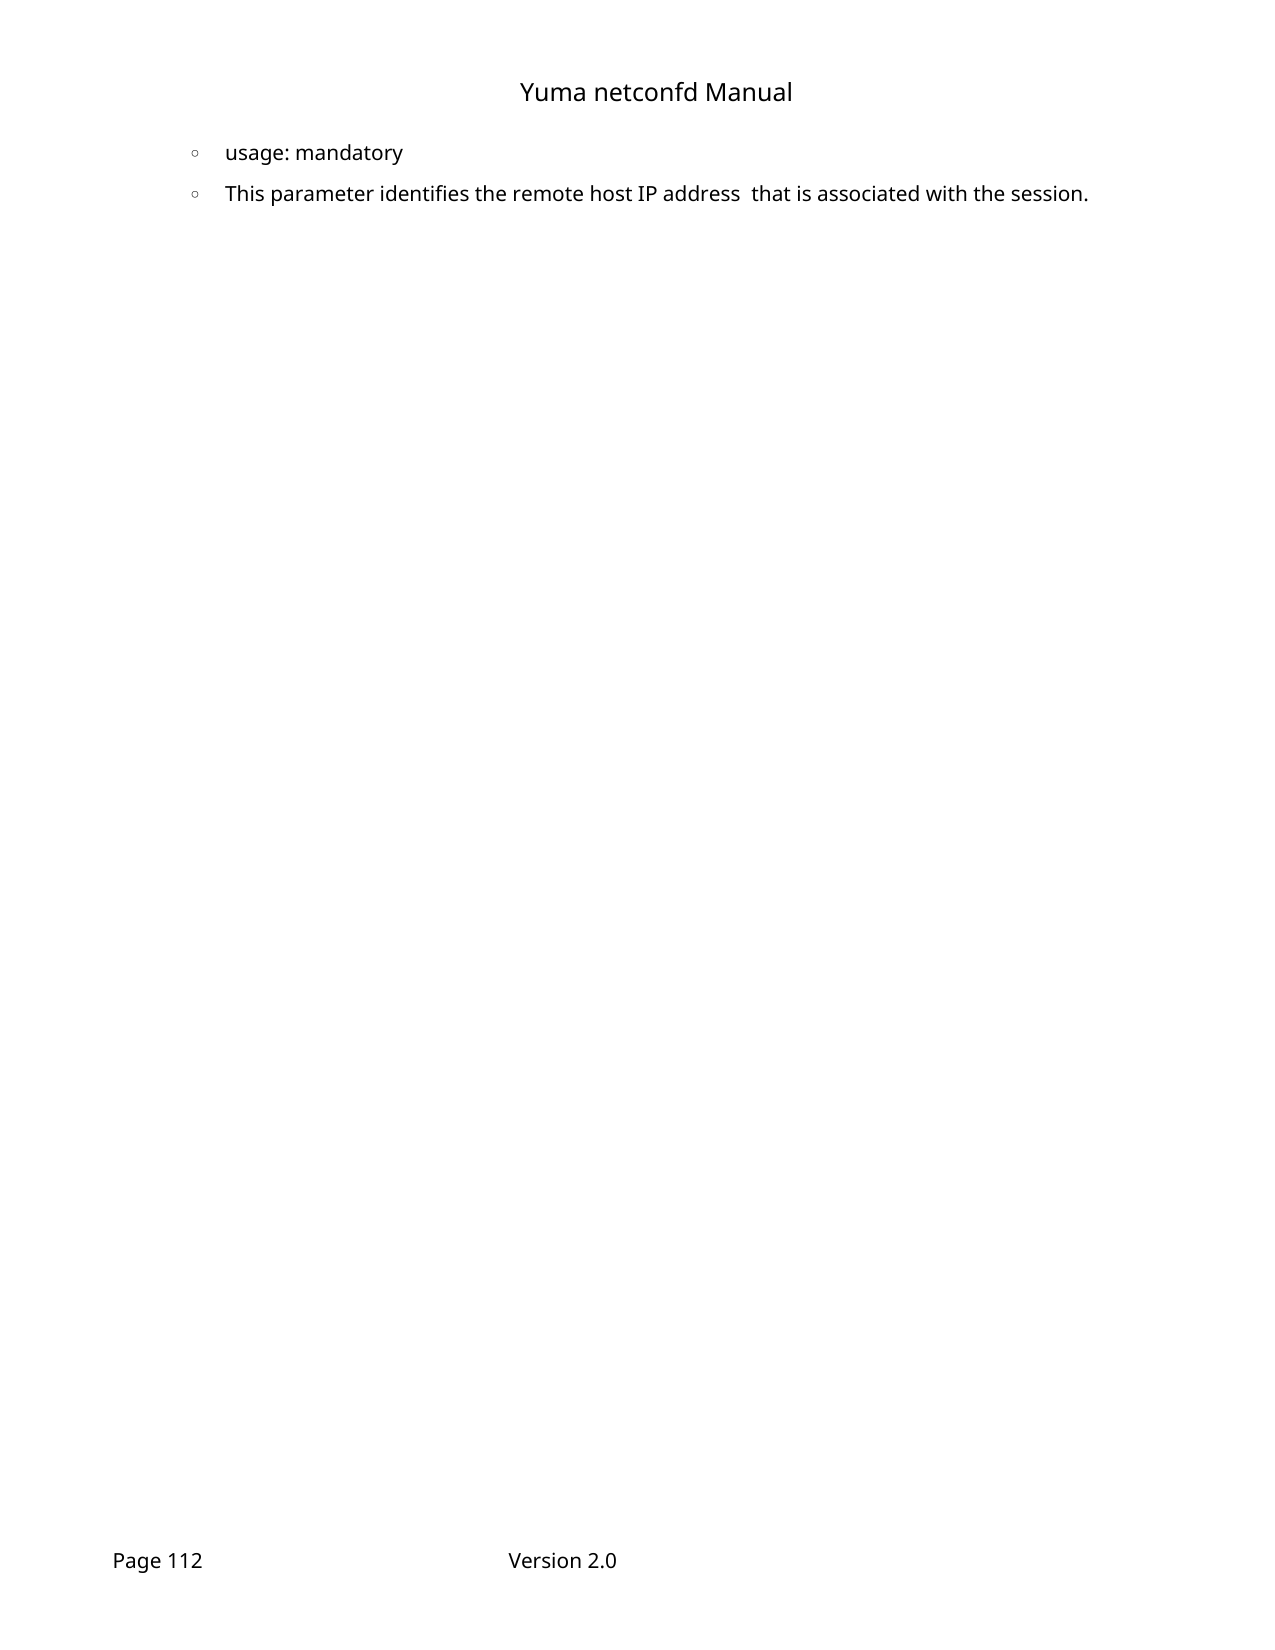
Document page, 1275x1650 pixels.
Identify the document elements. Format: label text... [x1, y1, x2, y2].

list usage: mandatory [187, 138, 1200, 167]
list This parameter identifies the remote host IP address that is associated with the session. [187, 179, 1200, 208]
